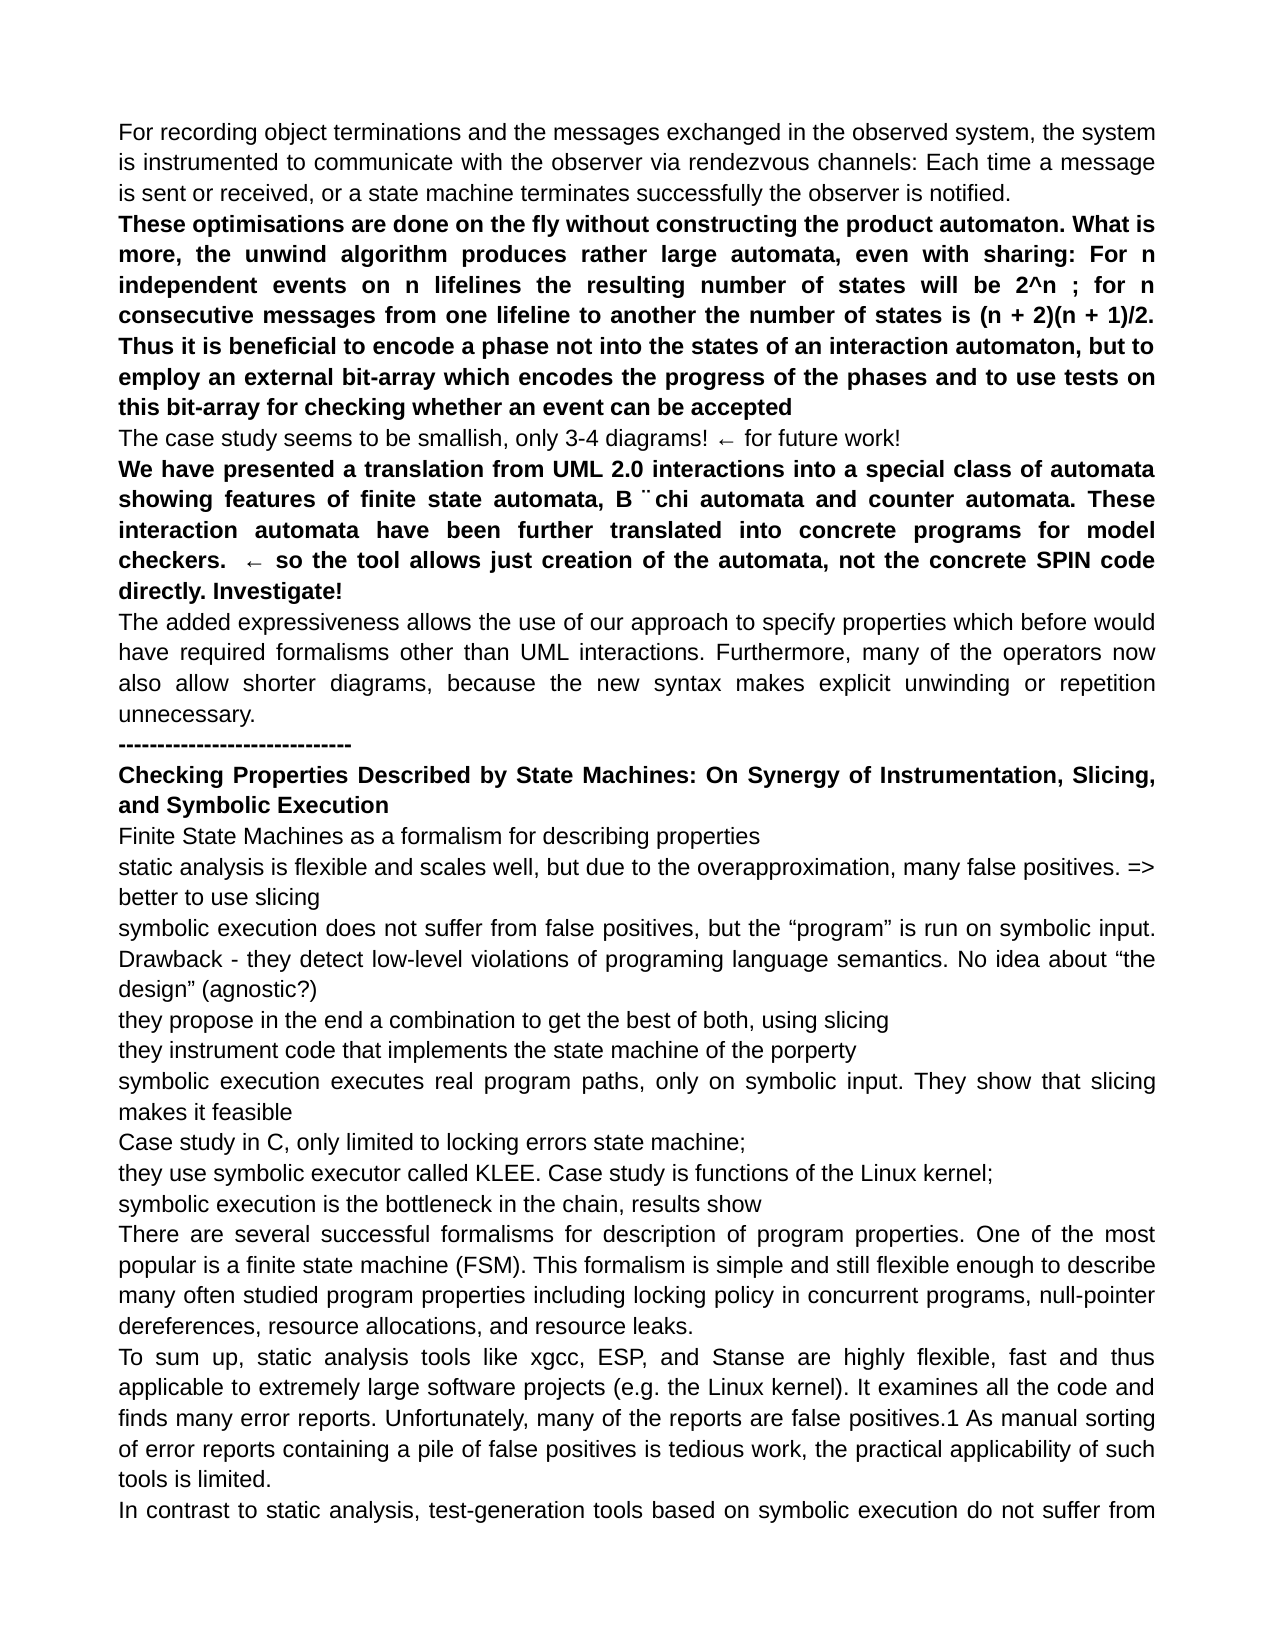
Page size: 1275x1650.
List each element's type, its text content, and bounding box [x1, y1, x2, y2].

text symbolic execution is the bottleneck in the chain, results show [118, 1190, 1157, 1217]
text For recording object terminations and the messages exchanged in the observed system, the system is instrumented to communicate with the observer via rendezvous channels: Each time a message is sent or received, or a state machine terminates successfully the observer is notified. [118, 118, 1157, 206]
text There are several successful formalisms for description of program properties. One of the most popular is a finite state machine (FSM). This formalism is simple and still flexible enough to describe many often studied program properties including locking policy in concurrent programs, null-pointer dereferences, resource allocations, and resource leaks. [118, 1221, 1157, 1339]
text ------------------------------ [118, 731, 1157, 757]
text Case study in C, only limited to locking errors state machine; [118, 1129, 1157, 1156]
text Checking Properties Described by State Machines: On Synergy of Instrumentation, Slicing, and Symbolic Execution [118, 761, 1157, 819]
text The case study seems to be smallish, only 3-4 diagrams! ← for future work! [118, 424, 1157, 451]
text The added expressiveness allows the use of our approach to specify properties which before would have required formalisms other than UML interactions. Furthermore, many of the operators now also allow shorter diagrams, because the new syntax makes explicit unwinding or repetition unnecessary. [118, 608, 1157, 727]
text We have presented a translation from UML 2.0 interactions into a special class of automata showing features of finite state automata, B ̈ chi automata and counter automata. These interaction automata have been further translated into concrete programs for model checkers. ← so the tool allows just creation of the automata, not the concrete SPIN code directly. Investigate! [118, 455, 1157, 604]
text To sum up, static analysis tools like xgcc, ESP, and Stanse are highly flexible, fast and thus applicable to extremely large software projects (e.g. the Linux kernel). It examines all the code and finds many error reports. Unfortunately, many of the reports are false positives.1 As manual sorting of error reports containing a pile of false positives is tedious work, the practical applicability of such tools is limited. [118, 1343, 1157, 1492]
text symbolic execution executes real program paths, only on symbolic input. They show that slicing makes it feasible [118, 1067, 1157, 1125]
text symbolic execution does not suffer from false positives, but the “program” is run on symbolic input. Drawback - they detect low-level violations of programing language semantics. No idea about “the design” (agnostic?) [118, 914, 1157, 1002]
text Finite State Machines as a formalism for describing properties [118, 822, 1157, 849]
text In contrast to static analysis, test-generation tools based on symbolic execution do not suffer from [118, 1496, 1157, 1523]
text These optimisations are done on the fly without constructing the product automaton. What is more, the unwind algorithm produces rather large automata, even with sharing: For n independent events on n lifelines the resulting number of states will be 2^n ; for n consecutive messages from one lifeline to another the number of states is (n + 2)(n + 1)/2. Thus it is beneficial to encode a phase not into the states of an interaction automaton, but to employ an external bit-array which encodes the progress of the phases and to use tests on this bit-array for checking whether an event can be accepted [118, 210, 1157, 421]
text they propose in the end a combination to get the best of both, using slicing [118, 1006, 1157, 1033]
text static analysis is flexible and scales well, but due to the overapproximation, many false positives. => better to use slicing [118, 853, 1157, 911]
text they use symbolic executor called KLEE. Case study is functions of the Linux kernel; [118, 1159, 1157, 1186]
text they instrument code that implements the state machine of the porperty [118, 1037, 1157, 1064]
